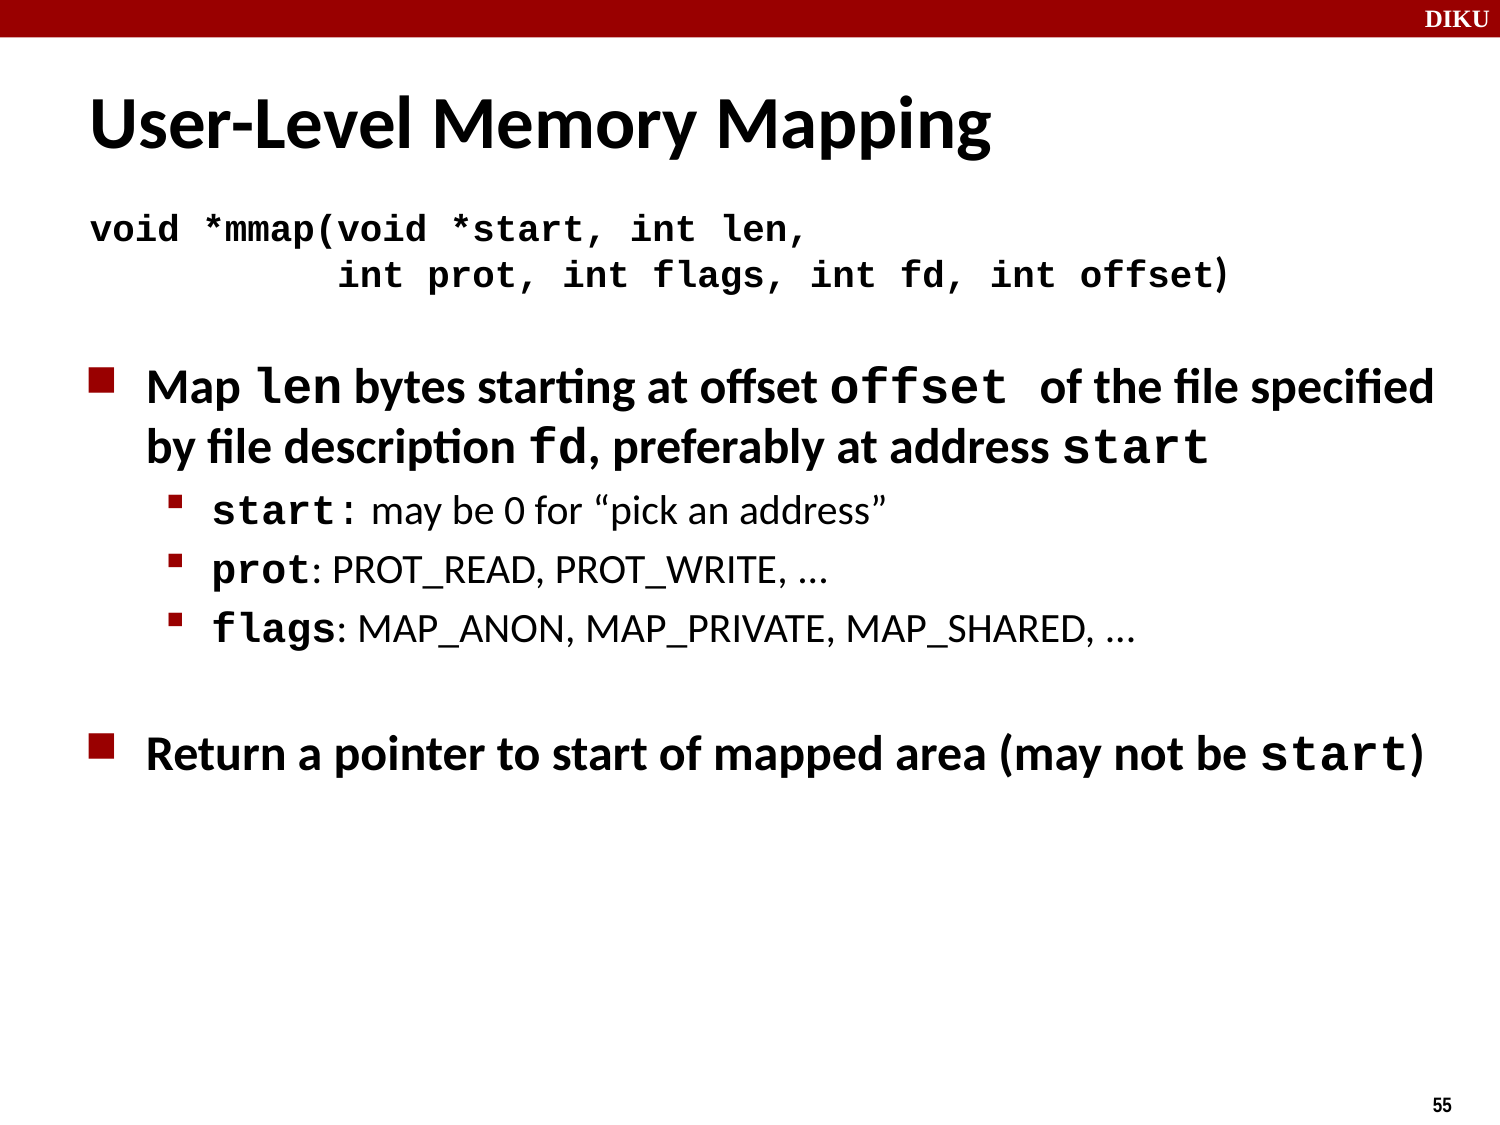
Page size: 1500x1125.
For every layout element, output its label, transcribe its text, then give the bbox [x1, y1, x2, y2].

text_box void *mmap(void *start, int len, int prot, int flags, int fd, int offset) Map len bytes starting at offset offset of the file specified by file description fd, preferably at address start start: may be 0 for “pick an address” prot: PROT_READ, PROT_WRITE, ... flags: MAP_ANON, MAP_PRIVATE, MAP_SHARED, ... Return a pointer to start of mapped area (may not be start) [74, 200, 1463, 1125]
text_box User-Level Memory Mapping [74, 71, 1266, 166]
